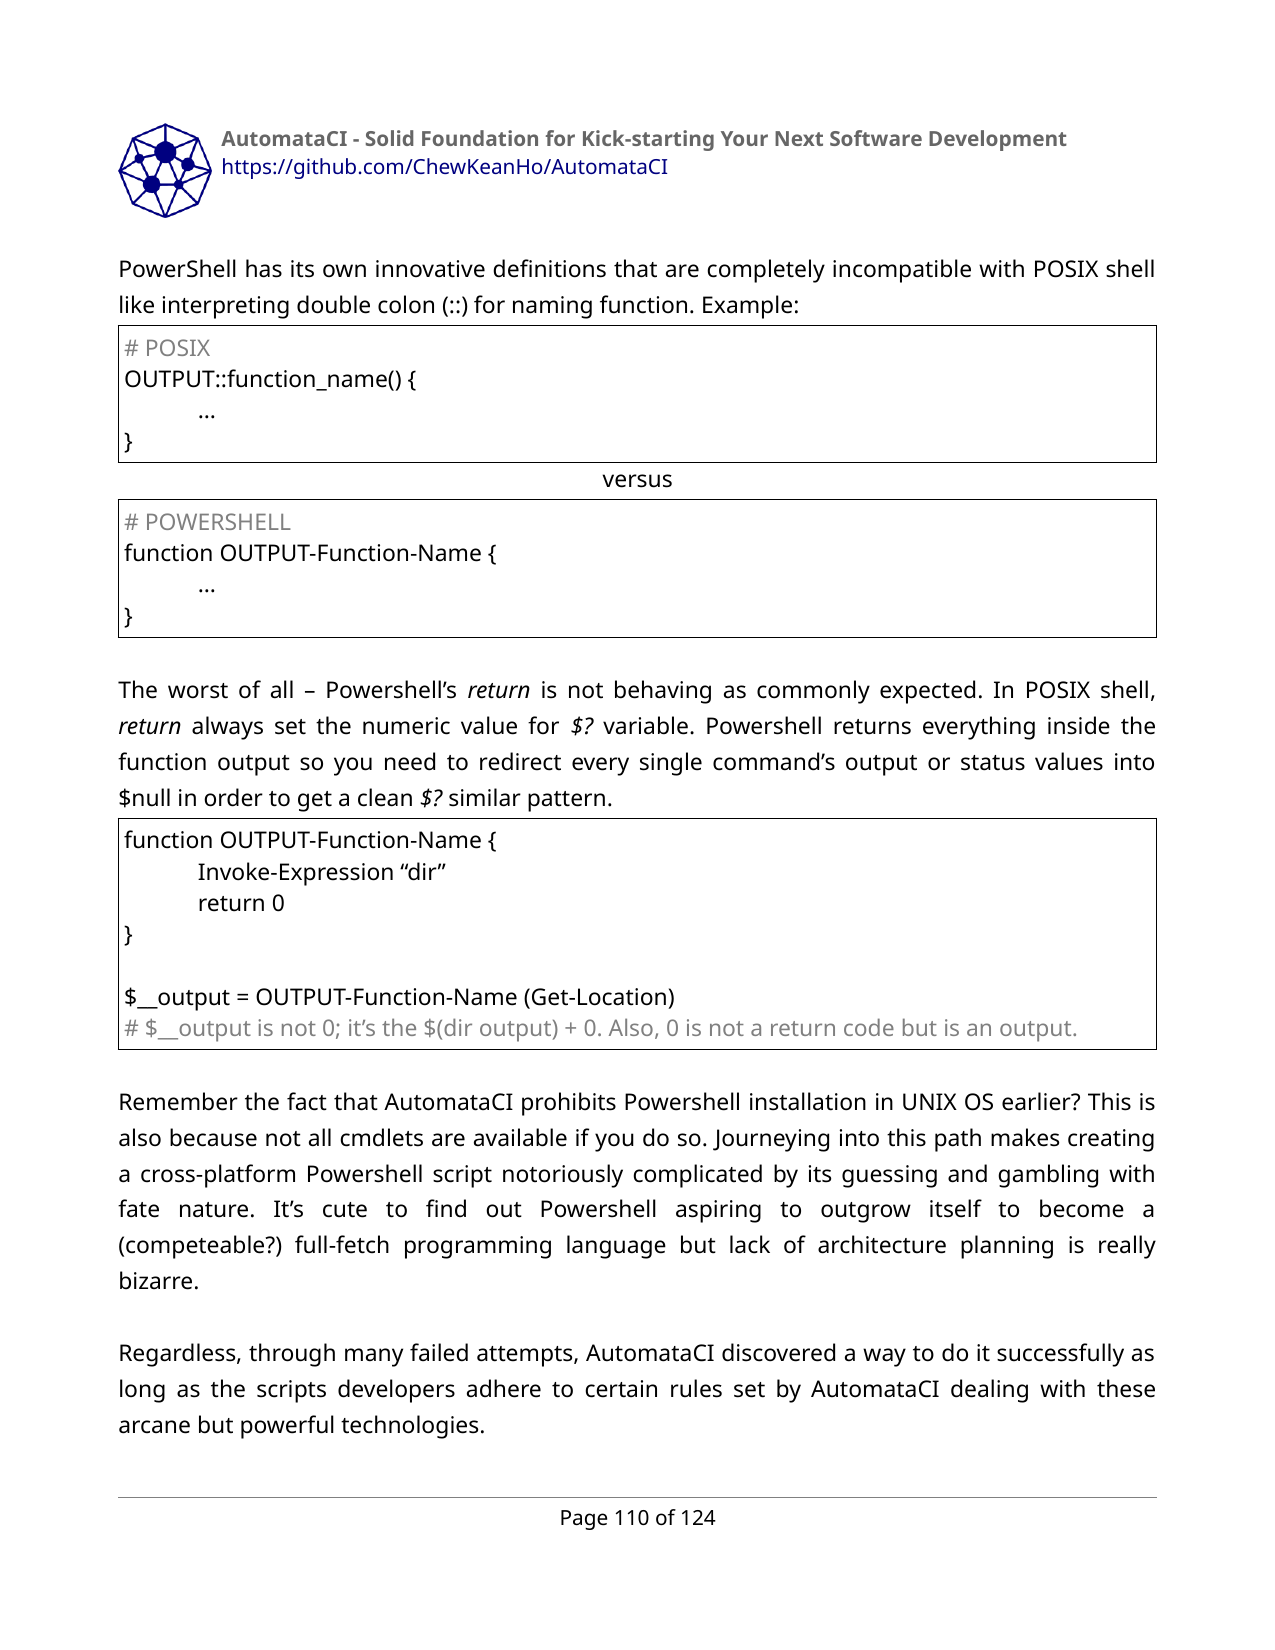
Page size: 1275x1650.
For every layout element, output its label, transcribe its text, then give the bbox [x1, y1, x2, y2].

picture [118, 123, 212, 218]
table_header function OUTPUT-Function-Name { Invoke-Expression “dir” return 0 } $__output = OUTPUT-Function-Name (Get-Location) # $__output is not 0; it’s the $(dir output) + 0. Also, 0 is not a return code but is an output. [119, 819, 1156, 1049]
table_header # POSIX OUTPUT::function_name() { … } [119, 326, 1156, 462]
text The worst of all – Powershell’s return is not behaving as commonly expected. In POSIX shell, return always set the numeric value for $? variable. Powershell returns everything inside the function output so you need to redirect every single command’s output or status values into $null in order to get a clean $? similar pattern. [118, 674, 1157, 813]
table_header # POWERSHELL function OUTPUT-Function-Name { … } [119, 500, 1156, 637]
text Regardless, through many failed attempts, AutomataCI discovered a way to do it successfully as long as the scripts developers adhere to certain rules set by AutomataCI dealing with these arcane but powerful technologies. [118, 1337, 1157, 1440]
text versus [118, 463, 1157, 494]
text PowerShell has its own innovative definitions that are completely incompatible with POSIX shell like interpreting double colon (::) for naming function. Example: [118, 253, 1157, 320]
text Remember the fact that AutomataCI prohibits Powershell installation in UNIX OS earlier? This is also because not all cmdlets are available if you do so. Journeying into this path makes creating a cross-platform Powershell script notoriously complicated by its guessing and gambling with fate nature. It’s cute to find out Powershell aspiring to outgrow itself to become a (competeable?) full-fetch programming language but lack of architecture planning is really bizarre. [118, 1086, 1157, 1297]
